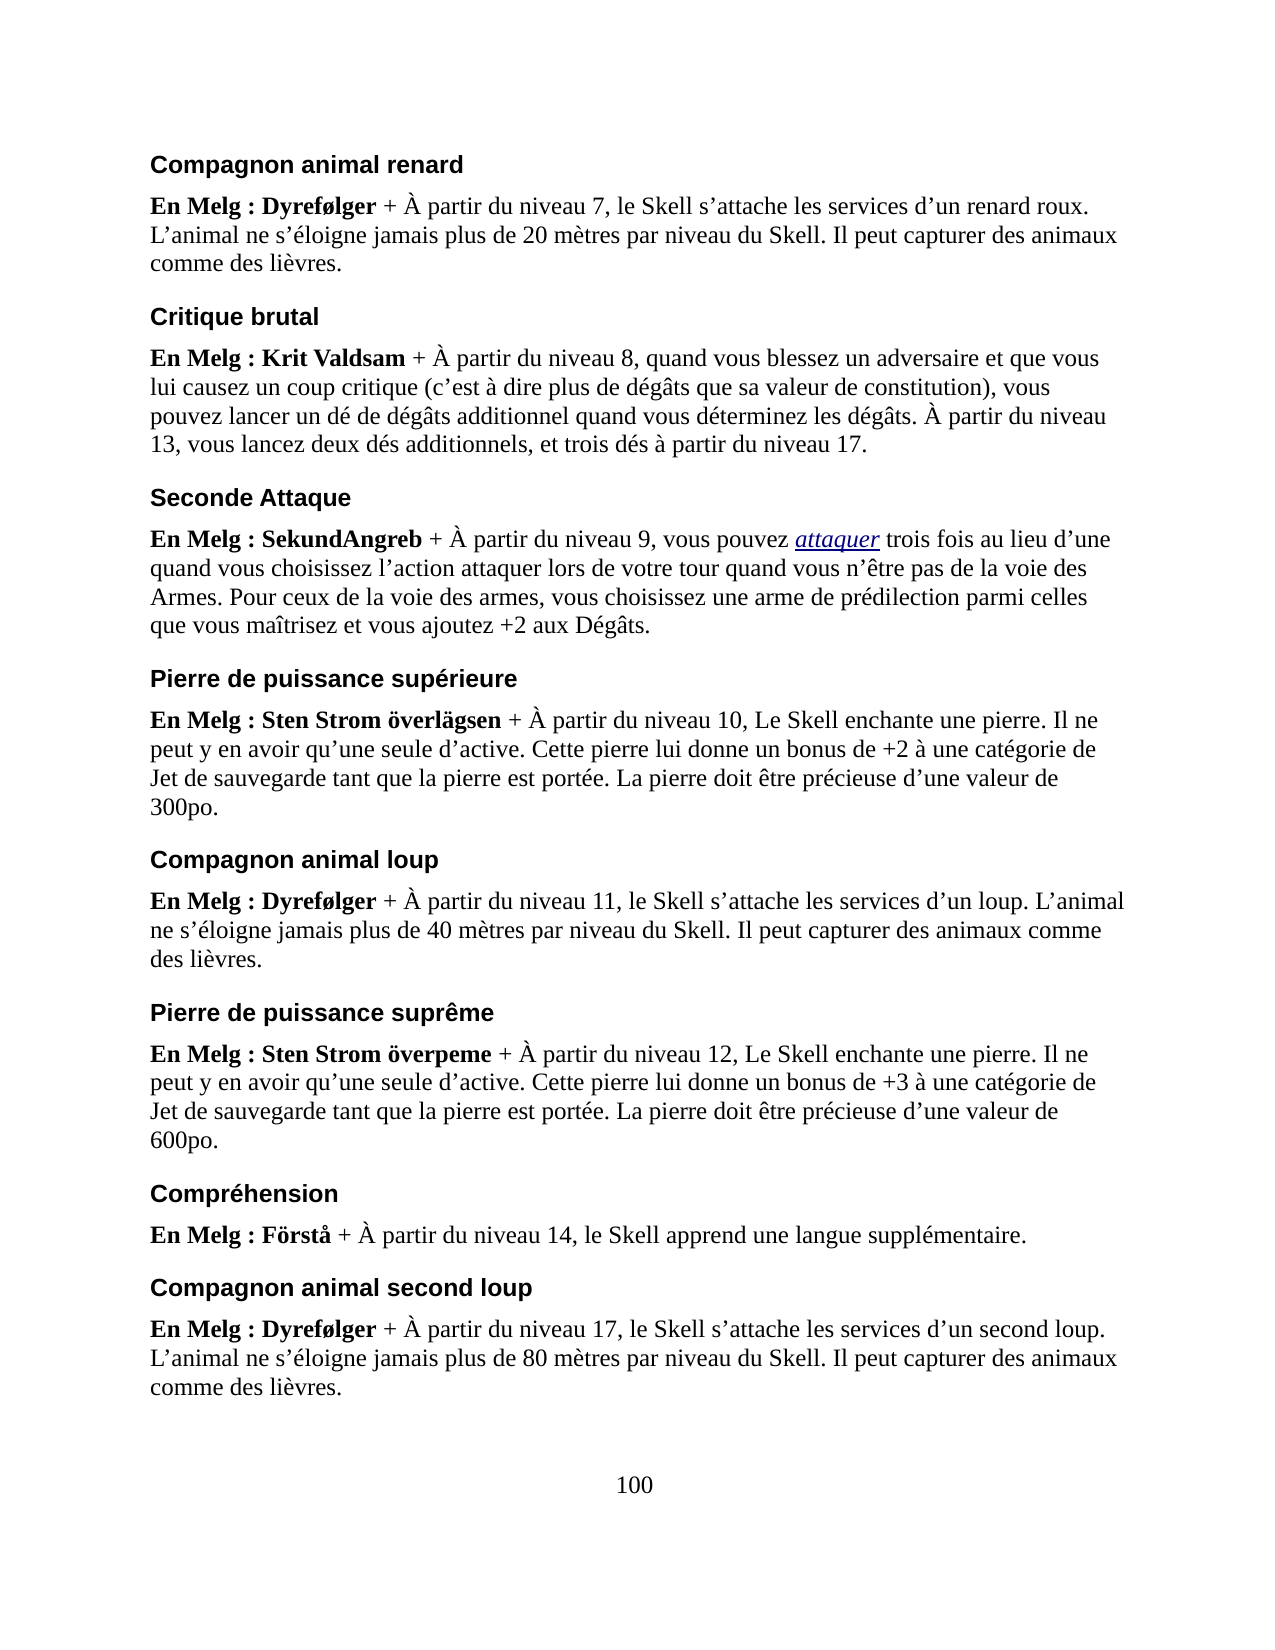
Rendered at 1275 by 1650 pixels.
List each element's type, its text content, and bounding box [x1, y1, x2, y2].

text En Melg : Dyrefølger + À partir du niveau 7, le Skell s’attache les services d’un renard roux. L’animal ne s’éloigne jamais plus de 20 mètres par niveau du Skell. Il peut capturer des animaux comme des lièvres. [150, 191, 1125, 277]
text En Melg : Dyrefølger + À partir du niveau 17, le Skell s’attache les services d’un second loup. L’animal ne s’éloigne jamais plus de 80 mètres par niveau du Skell. Il peut capturer des animaux comme des lièvres. [150, 1314, 1125, 1401]
subtitle Critique brutal [150, 302, 1125, 331]
text En Melg : Sten Strom överpeme + À partir du niveau 12, Le Skell enchante une pierre. Il ne peut y en avoir qu’une seule d’active. Cette pierre lui donne un bonus de +3 à une catégorie de Jet de sauvegarde tant que la pierre est portée. La pierre doit être précieuse d’une valeur de 600po. [150, 1039, 1125, 1154]
subtitle Compagnon animal renard [150, 150, 1125, 178]
subtitle Compagnon animal loup [150, 845, 1125, 874]
subtitle Seconde Attaque [150, 483, 1125, 512]
subtitle Pierre de puissance suprême [150, 998, 1125, 1026]
text En Melg : Dyrefølger + À partir du niveau 11, le Skell s’attache les services d’un loup. L’animal ne s’éloigne jamais plus de 40 mètres par niveau du Skell. Il peut capturer des animaux comme des lièvres. [150, 886, 1125, 973]
text En Melg : SekundAngreb + À partir du niveau 9, vous pouvez attaquer trois fois au lieu d’une quand vous choisissez l’action attaquer lors de votre tour quand vous n’être pas de la voie des Armes. Pour ceux de la voie des armes, vous choisissez une arme de prédilection parmi celles que vous maîtrisez et vous ajoutez +2 aux Dégâts. [150, 524, 1125, 639]
subtitle Pierre de puissance supérieure [150, 664, 1125, 693]
text En Melg : Sten Strom överlägsen + À partir du niveau 10, Le Skell enchante une pierre. Il ne peut y en avoir qu’une seule d’active. Cette pierre lui donne un bonus de +2 à une catégorie de Jet de sauvegarde tant que la pierre est portée. La pierre doit être précieuse d’une valeur de 300po. [150, 705, 1125, 820]
subtitle Compagnon animal second loup [150, 1273, 1125, 1302]
text En Melg : Förstå + À partir du niveau 14, le Skell apprend une langue supplémentaire. [150, 1220, 1125, 1248]
subtitle Compréhension [150, 1179, 1125, 1207]
text En Melg : Krit Valdsam + À partir du niveau 8, quand vous blessez un adversaire et que vous lui causez un coup critique (c’est à dire plus de dégâts que sa valeur de constitution), vous pouvez lancer un dé de dégâts additionnel quand vous déterminez les dégâts. À partir du niveau 13, vous lancez deux dés additionnels, et trois dés à partir du niveau 17. [150, 343, 1125, 458]
